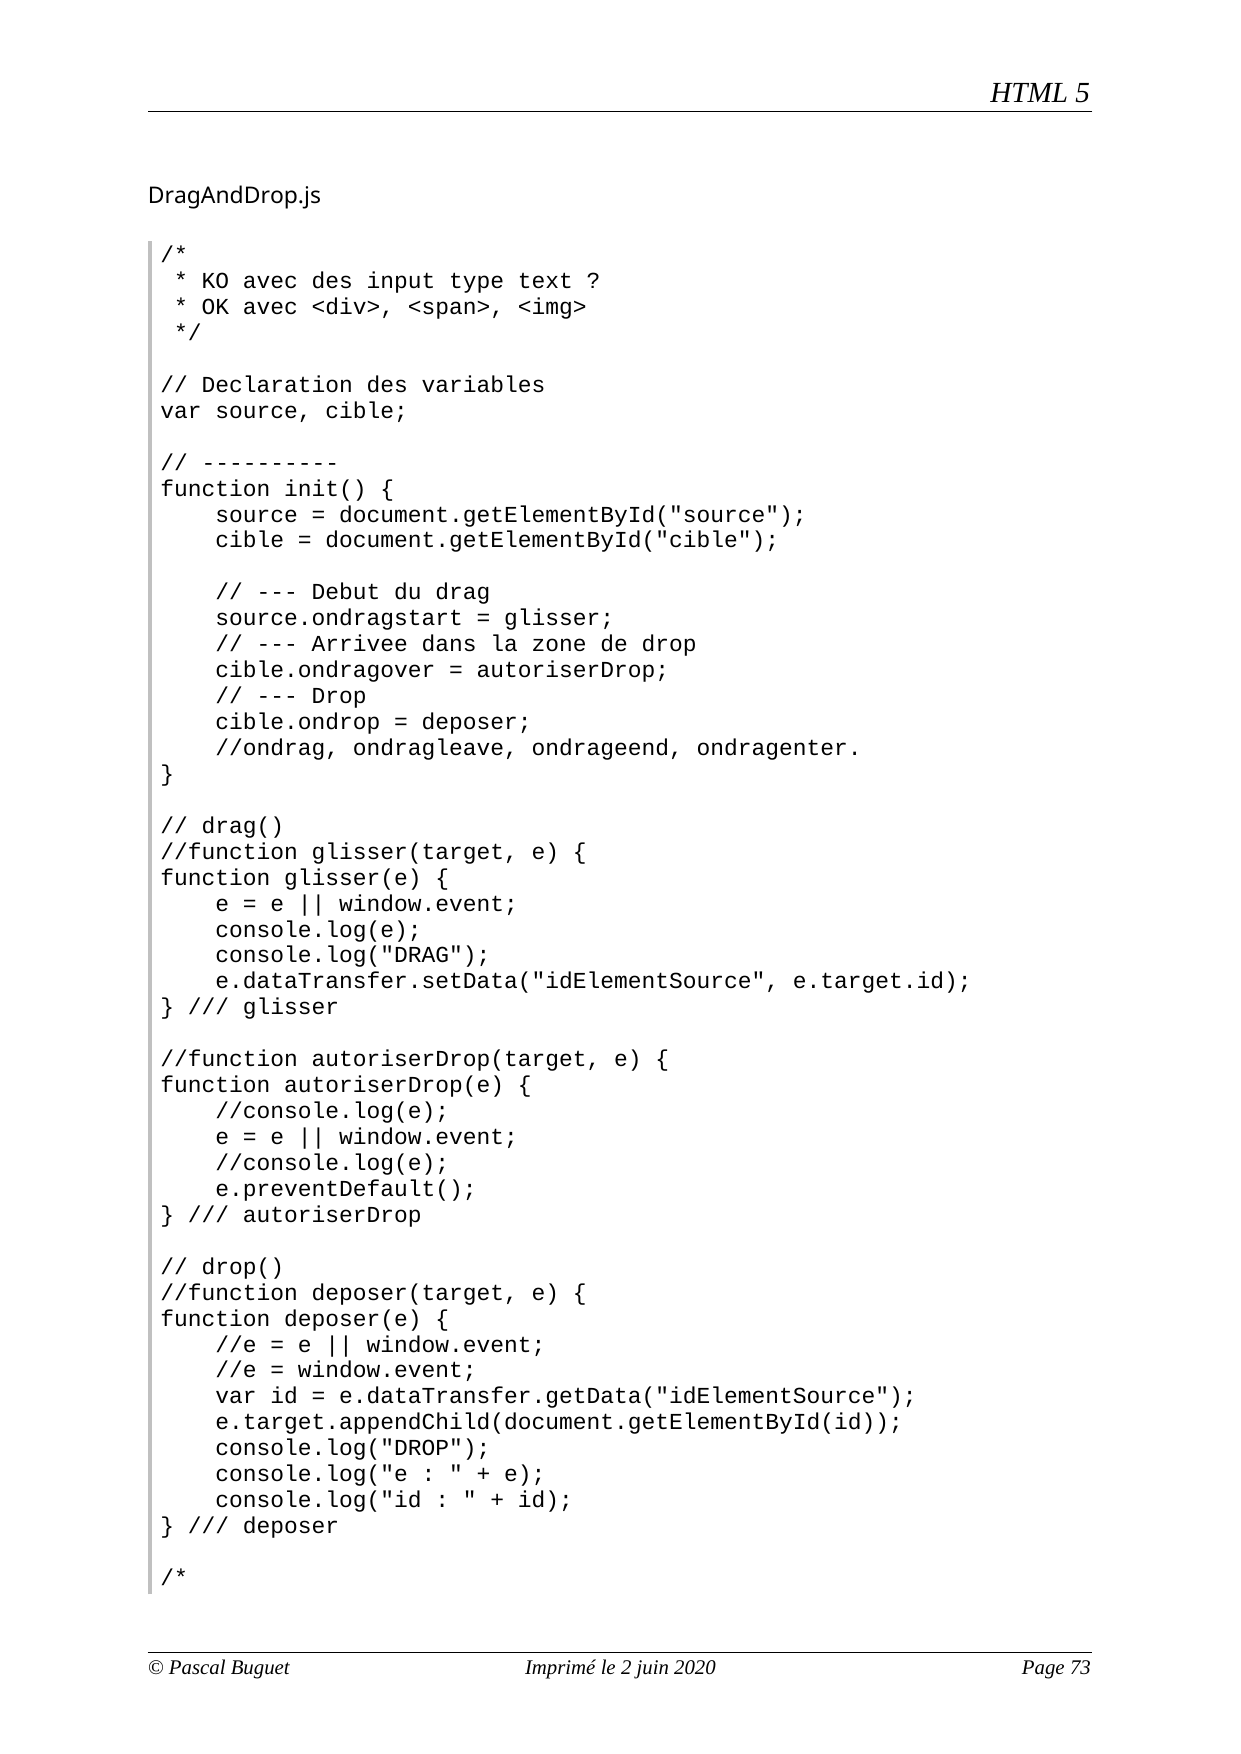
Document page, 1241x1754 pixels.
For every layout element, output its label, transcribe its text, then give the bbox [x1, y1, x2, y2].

text //function autoriserDrop(target, e) { [152, 1048, 1092, 1073]
text e.dataTransfer.setData("idElementSource", e.target.id); [152, 970, 1092, 996]
text e = e || window.event; [152, 892, 1092, 918]
text //e = e || window.event; [152, 1333, 1092, 1359]
text // drop() [152, 1255, 1092, 1281]
text console.log("id : " + id); [152, 1488, 1092, 1514]
text function deposer(e) { [152, 1307, 1092, 1333]
text console.log("e : " + e); [152, 1463, 1092, 1488]
text cible.ondrop = deposer; [152, 710, 1092, 736]
text console.log("DRAG"); [152, 944, 1092, 970]
text /* [152, 1566, 1092, 1594]
text // --- Debut du drag [152, 581, 1092, 607]
text cible.ondragover = autoriserDrop; [152, 658, 1092, 684]
text // --- Drop [152, 684, 1092, 710]
text //e = window.event; [152, 1359, 1092, 1385]
text // --- Arrivee dans la zone de drop [152, 633, 1092, 658]
text cible = document.getElementById("cible"); [152, 529, 1092, 555]
text //ondrag, ondragleave, ondrageend, ondragenter. [152, 736, 1092, 762]
text //function glisser(target, e) { [152, 840, 1092, 866]
text //console.log(e); [152, 1099, 1092, 1125]
text // Declaration des variables [152, 373, 1092, 399]
text e.preventDefault(); [152, 1177, 1092, 1203]
text function init() { [152, 477, 1092, 503]
text */ [152, 321, 1092, 347]
text e.target.appendChild(document.getElementById(id)); [152, 1411, 1092, 1437]
text var source, cible; [152, 399, 1092, 425]
text //console.log(e); [152, 1151, 1092, 1177]
text /* [152, 241, 1092, 269]
text source = document.getElementById("source"); [152, 503, 1092, 529]
text * OK avec <div>, <span>, <img> [152, 295, 1092, 321]
text e = e || window.event; [152, 1125, 1092, 1151]
text } /// glisser [152, 996, 1092, 1022]
text } /// deposer [152, 1514, 1092, 1540]
text function autoriserDrop(e) { [152, 1073, 1092, 1099]
text source.ondragstart = glisser; [152, 607, 1092, 633]
text } [152, 762, 1092, 788]
text // ---------- [152, 451, 1092, 477]
text // drag() [152, 814, 1092, 840]
text var id = e.dataTransfer.getData("idElementSource"); [152, 1385, 1092, 1411]
text } /// autoriserDrop [152, 1203, 1092, 1229]
text * KO avec des input type text ? [152, 269, 1092, 295]
text //function deposer(target, e) { [152, 1281, 1092, 1307]
text DragAndDrop.js [148, 179, 1092, 210]
text function glisser(e) { [152, 866, 1092, 892]
text console.log("DROP"); [152, 1437, 1092, 1463]
text console.log(e); [152, 918, 1092, 944]
